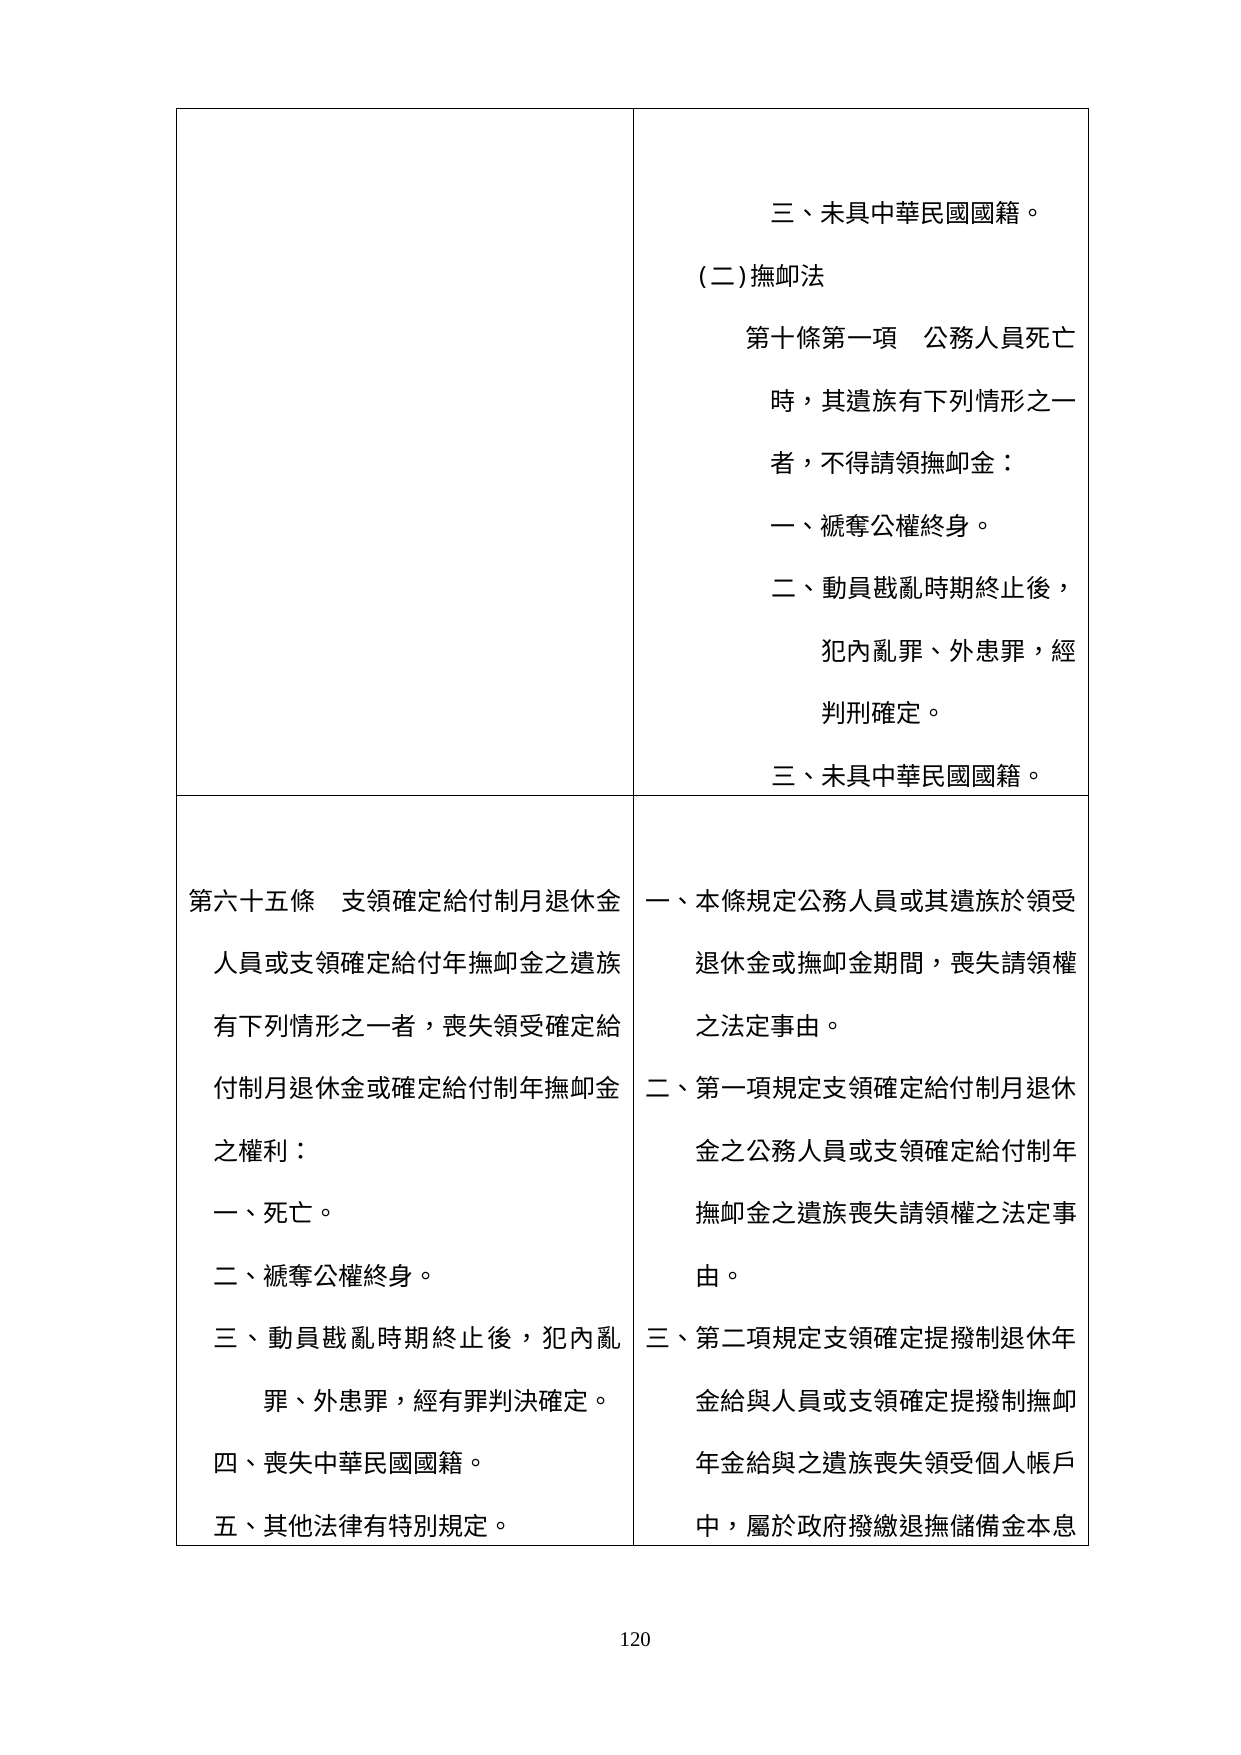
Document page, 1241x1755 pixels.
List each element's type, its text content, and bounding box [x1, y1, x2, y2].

table_cell [177, 109, 633, 795]
table_cell 三、未具中華民國國籍。 (二)撫卹法 第十條第一項 公務人員死亡時，其遺族有下列情形之一者，不得請領撫卹金： 一、褫奪公權終身。 二、動員戡亂時期終止後，犯內亂罪、外患罪，經判刑確定。 三、未具中華民國國籍。 [634, 109, 1088, 795]
table_cell 第六十五條 支領確定給付制月退休金人員或支領確定給付年撫卹金之遺族有下列情形之一者，喪失領受確定給付制月退休金或確定給付制年撫卹金之權利： 一、死亡。 二、褫奪公權終身。 三、動員戡亂時期終止後，犯內亂罪、外患罪，經有罪判決確定。 四、喪失中華民國國籍。 五、其他法律有特別規定。 [177, 796, 633, 1545]
table_cell 一、本條規定公務人員或其遺族於領受退休金或撫卹金期間，喪失請領權之法定事由。 二、第一項規定支領確定給付制月退休金之公務人員或支領確定給付制年撫卹金之遺族喪失請領權之法定事由。 三、第二項規定支領確定提撥制退休年金給與人員或支領確定提撥制撫卹年金給與之遺族喪失領受個人帳戶中，屬於政府撥繳退撫儲備金本息 [634, 796, 1088, 1545]
